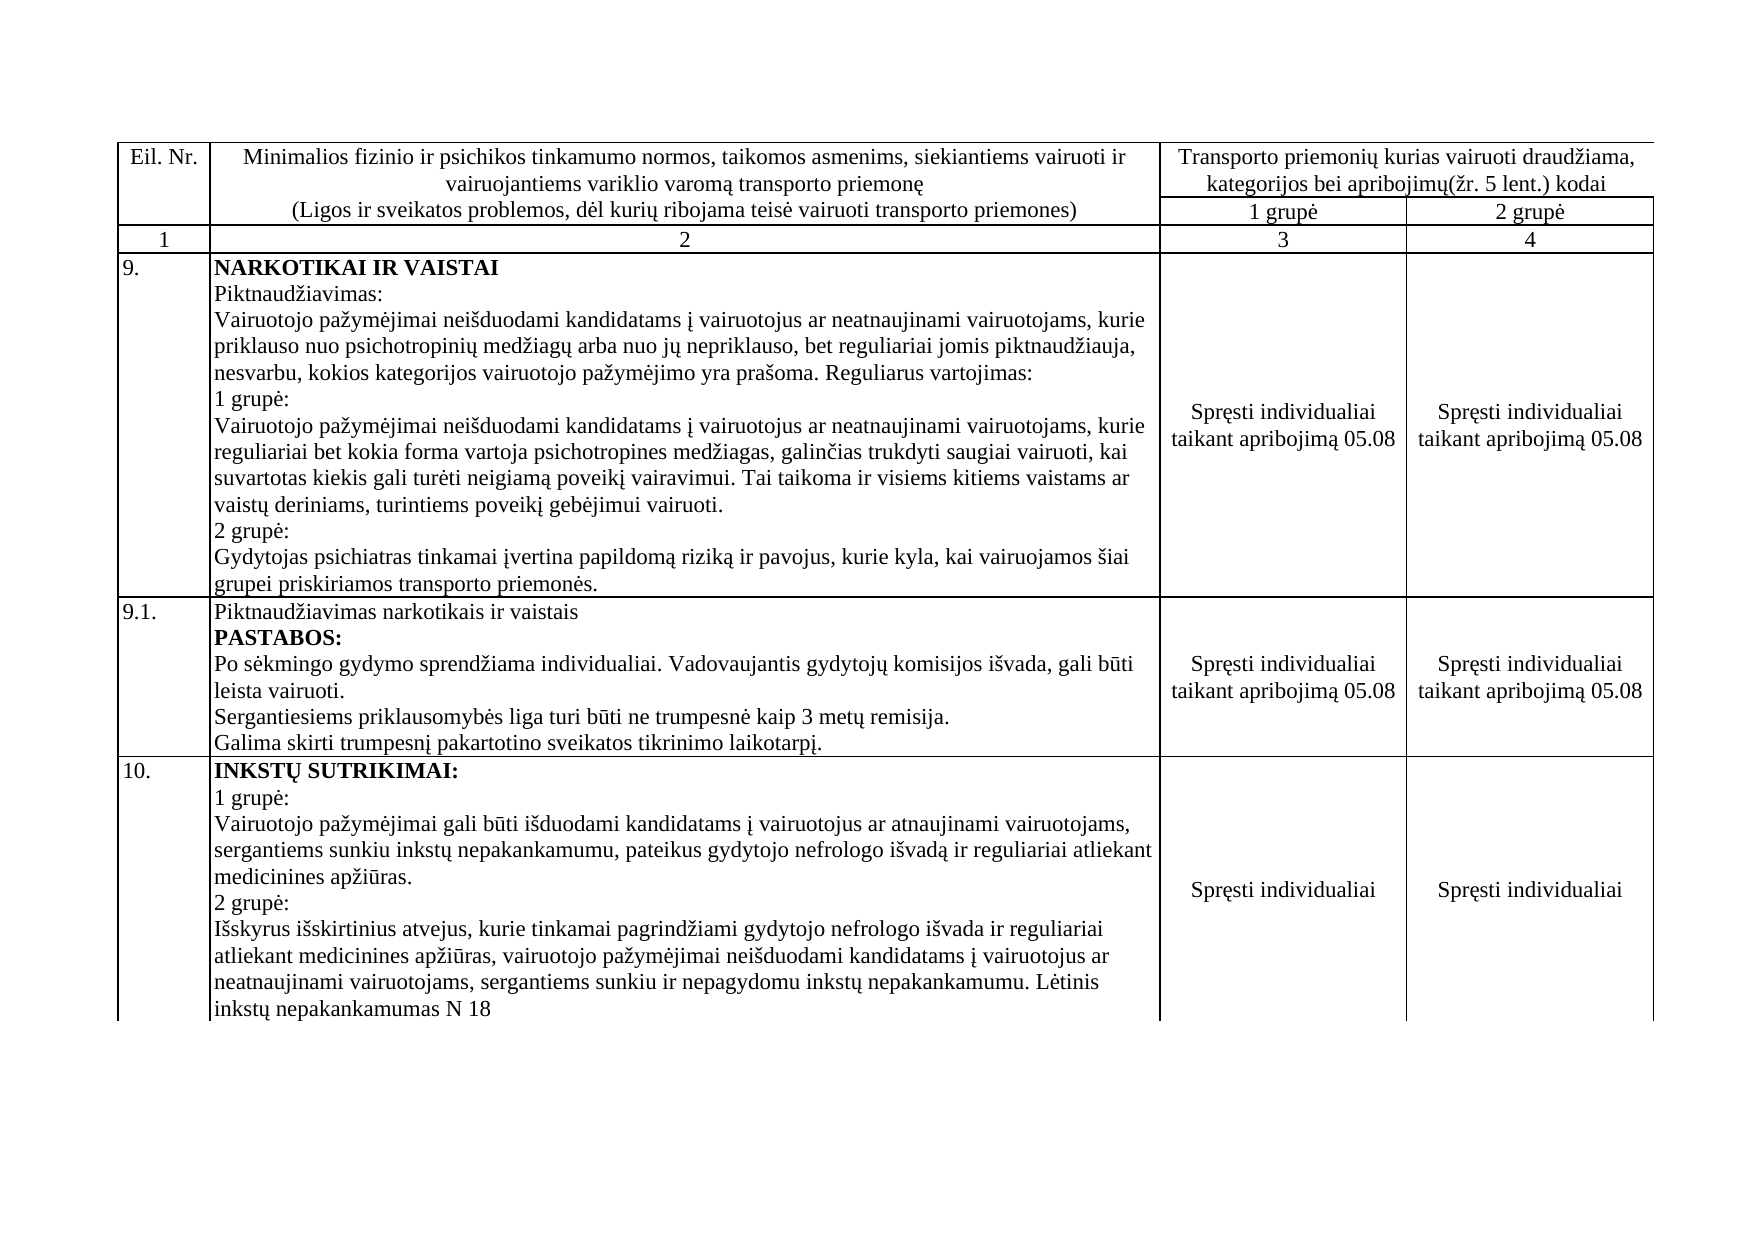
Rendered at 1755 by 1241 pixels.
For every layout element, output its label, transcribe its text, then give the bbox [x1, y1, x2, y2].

table_cell Spręsti individualiai taikant apribojimą 05.08 [1407, 254, 1653, 596]
table_cell Spręsti individualiai [1407, 757, 1653, 1021]
table_header Minimalios fizinio ir psichikos tinkamumo normos, taikomos asmenims, siekiantiems vairuoti ir vairuojantiems variklio varomą transporto priemonę (Ligos ir sveikatos problemos, dėl kurių ribojama teisė vairuoti transporto priemones) [211, 143, 1159, 224]
table_cell Spręsti individualiai taikant apribojimą 05.08 [1161, 598, 1406, 756]
table_cell Spręsti individualiai taikant apribojimą 05.08 [1407, 598, 1653, 756]
table_cell 10. [119, 757, 209, 1021]
table_cell 1 [119, 226, 209, 252]
table_cell 9.1. [119, 598, 209, 756]
table_cell Piktnaudžiavimas narkotikais ir vaistais PASTABOS: Po sėkmingo gydymo sprendžiama individualiai. Vadovaujantis gydytojų komisijos išvada, gali būti leista vairuoti. Sergantiesiems priklausomybės liga turi būti ne trumpesnė kaip 3 metų remisija. Galima skirti trumpesnį pakartotino sveikatos tikrinimo laikotarpį. [211, 598, 1159, 756]
table_cell NARKOTIKAI IR VAISTAI Piktnaudžiavimas: Vairuotojo pažymėjimai neišduodami kandidatams į vairuotojus ar neatnaujinami vairuotojams, kurie priklauso nuo psichotropinių medžiagų arba nuo jų nepriklauso, bet reguliariai jomis piktnaudžiauja, nesvarbu, kokios kategorijos vairuotojo pažymėjimo yra prašoma. Reguliarus vartojimas: 1 grupė: Vairuotojo pažymėjimai neišduodami kandidatams į vairuotojus ar neatnaujinami vairuotojams, kurie reguliariai bet kokia forma vartoja psichotropines medžiagas, galinčias trukdyti saugiai vairuoti, kai suvartotas kiekis gali turėti neigiamą poveikį vairavimui. Tai taikoma ir visiems kitiems vaistams ar vaistų deriniams, turintiems poveikį gebėjimui vairuoti. 2 grupė: Gydytojas psichiatras tinkamai įvertina papildomą riziką ir pavojus, kurie kyla, kai vairuojamos šiai grupei priskiriamos transporto priemonės. [211, 254, 1159, 596]
table_header Eil. Nr. [119, 143, 209, 224]
table_cell 2 [211, 226, 1159, 252]
table_cell Spręsti individualiai [1161, 757, 1406, 1021]
table_header Transporto priemonių kurias vairuoti draudžiama, kategorijos bei apribojimų(žr. 5 lent.) kodai [1161, 143, 1653, 196]
table_cell 9. [119, 254, 209, 596]
table_cell 4 [1407, 226, 1653, 252]
table_cell 3 [1161, 226, 1406, 252]
table_cell INKSTŲ SUTRIKIMAI: 1 grupė: Vairuotojo pažymėjimai gali būti išduodami kandidatams į vairuotojus ar atnaujinami vairuotojams, sergantiems sunkiu inkstų nepakankamumu, pateikus gydytojo nefrologo išvadą ir reguliariai atliekant medicinines apžiūras. 2 grupė: Išskyrus išskirtinius atvejus, kurie tinkamai pagrindžiami gydytojo nefrologo išvada ir reguliariai atliekant medicinines apžiūras, vairuotojo pažymėjimai neišduodami kandidatams į vairuotojus ar neatnaujinami vairuotojams, sergantiems sunkiu ir nepagydomu inkstų nepakankamumu. Lėtinis inkstų nepakankamumas N 18 [211, 757, 1159, 1021]
table_cell 2 grupė [1407, 198, 1653, 224]
table_cell Spręsti individualiai taikant apribojimą 05.08 [1161, 254, 1406, 596]
table_cell 1 grupė [1161, 198, 1406, 224]
